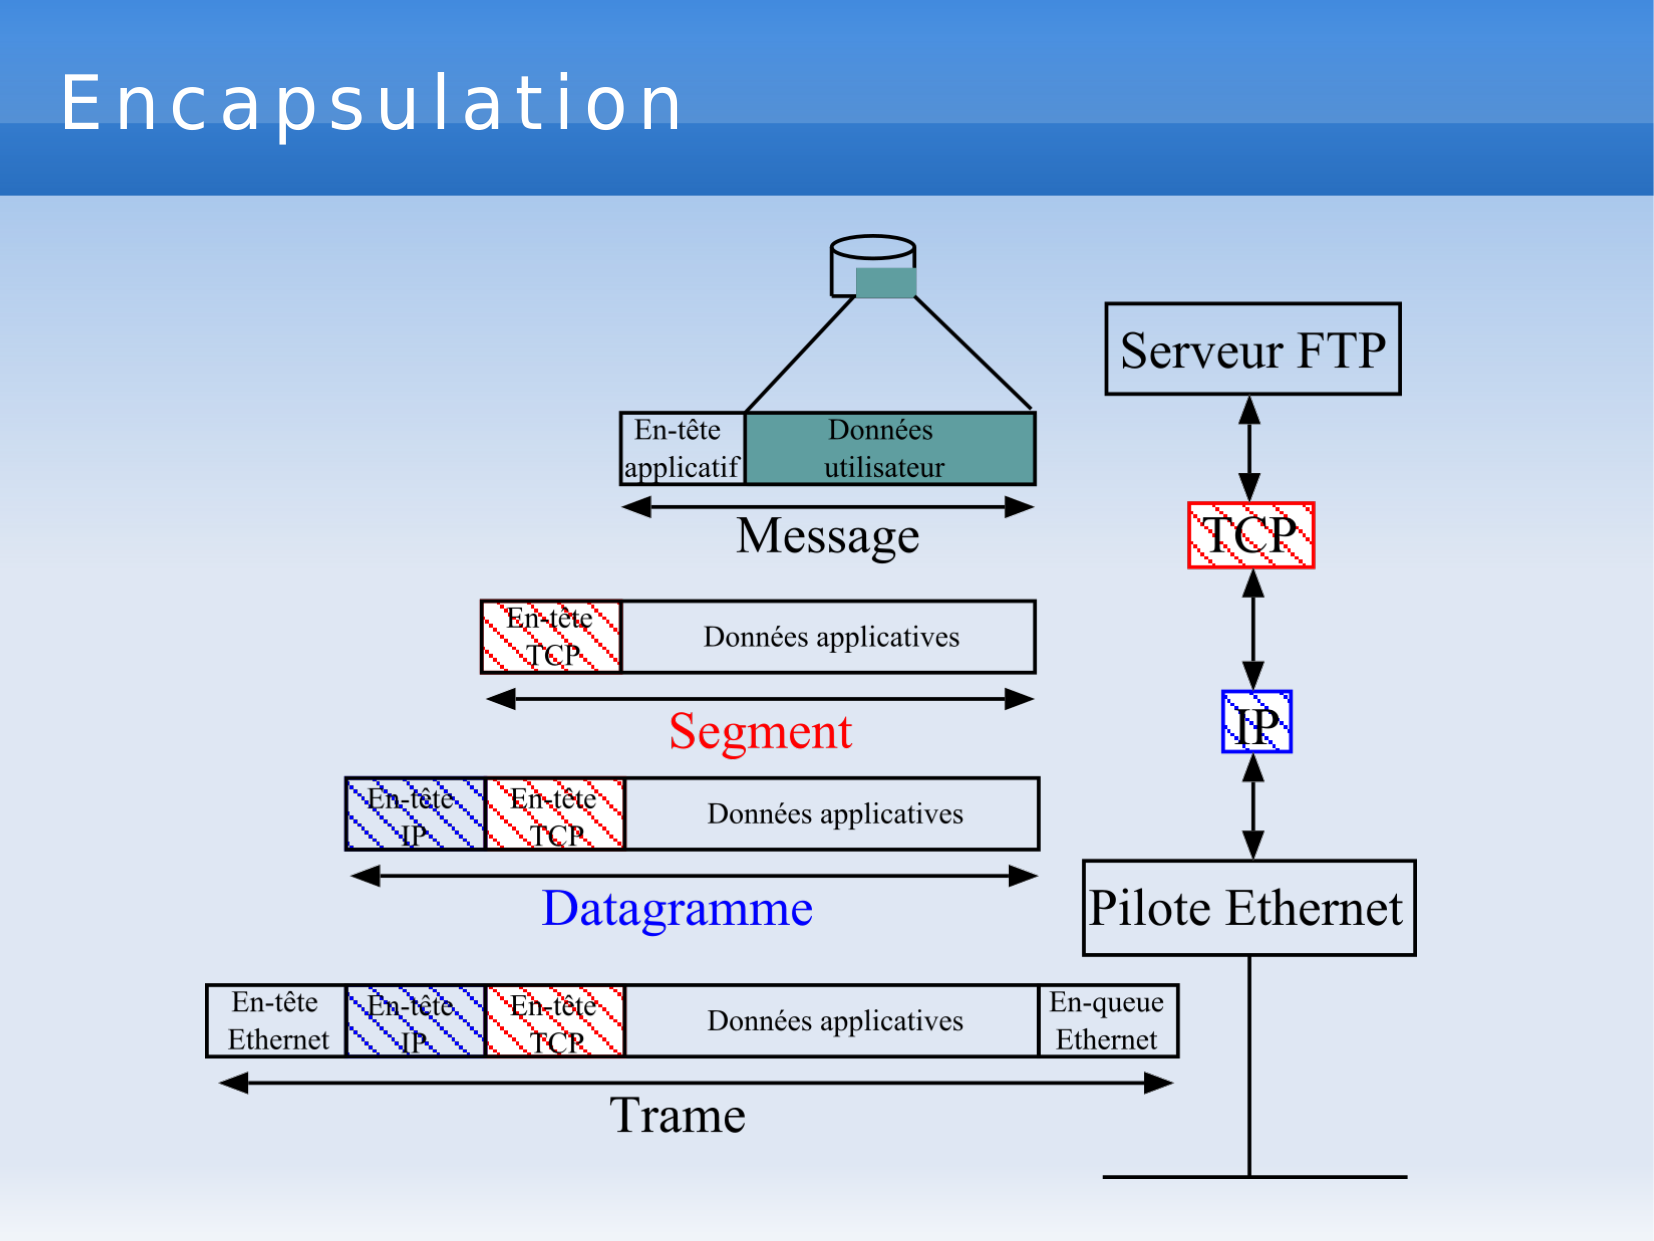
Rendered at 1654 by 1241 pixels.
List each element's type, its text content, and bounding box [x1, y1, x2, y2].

picture [0, 0, 1654, 1241]
title Encapsulation [59, 29, 1270, 178]
